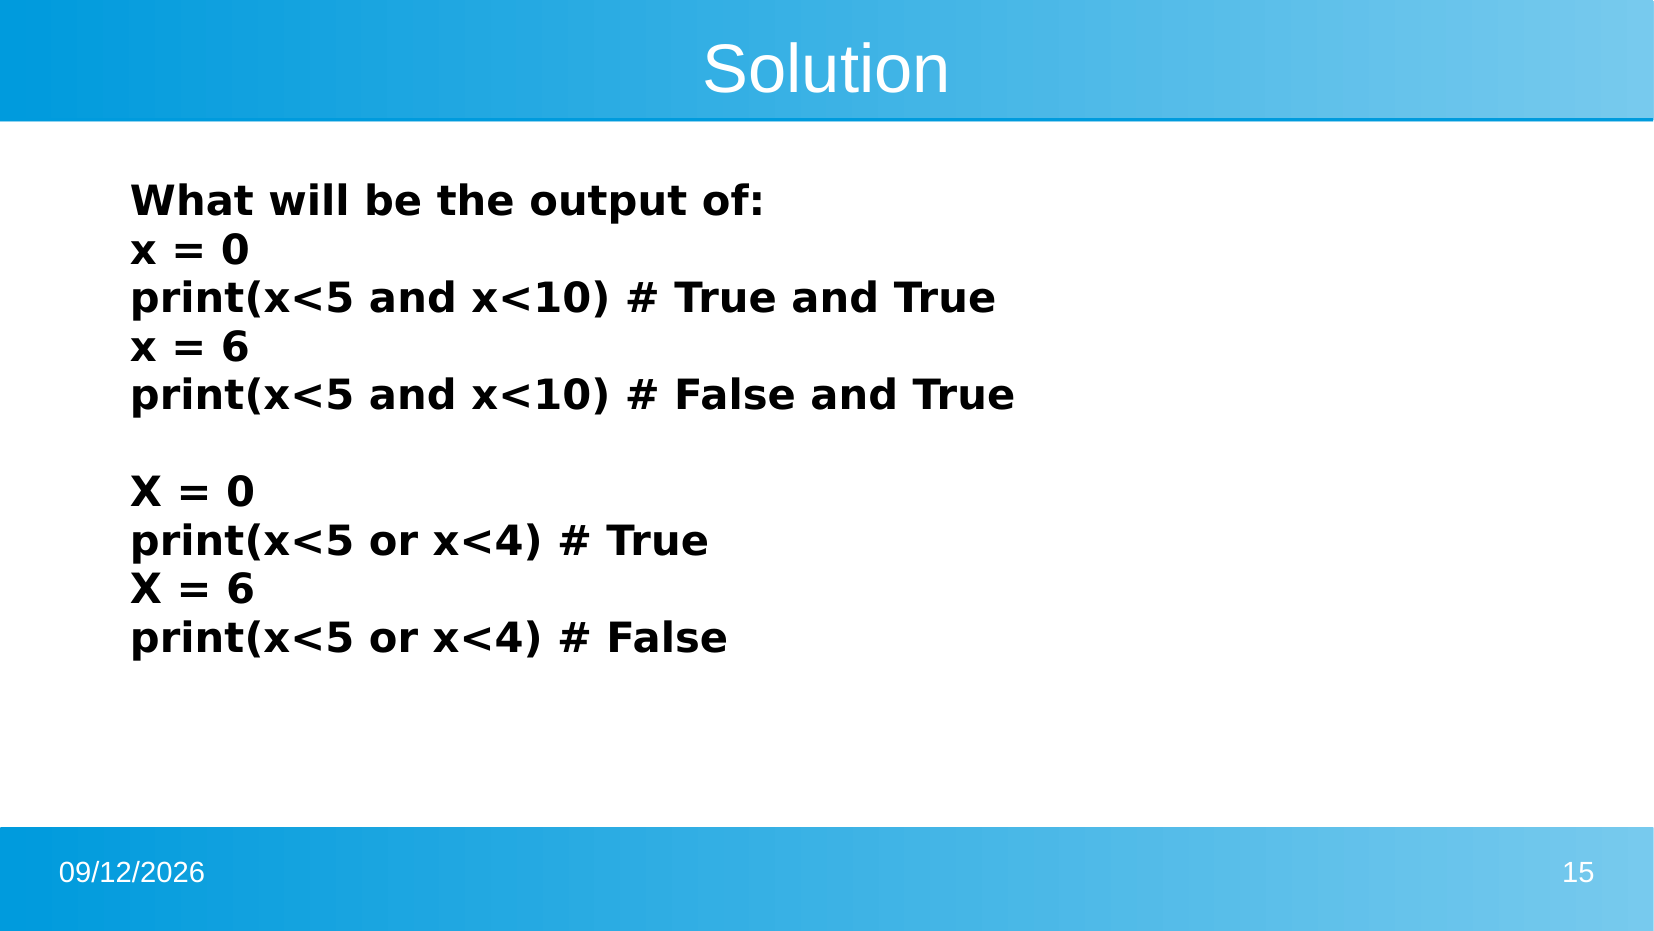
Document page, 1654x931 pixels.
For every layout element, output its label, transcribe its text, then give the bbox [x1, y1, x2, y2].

list What will be the output of: x = 0 print(x<5 and x<10) # True and True x = 6 print(x<5 and x<10) # False and True X = 0 print(x<5 or x<4) # True X = 6 print(x<5 or x<4) # False [59, 177, 1595, 768]
title Solution [59, 29, 1595, 108]
